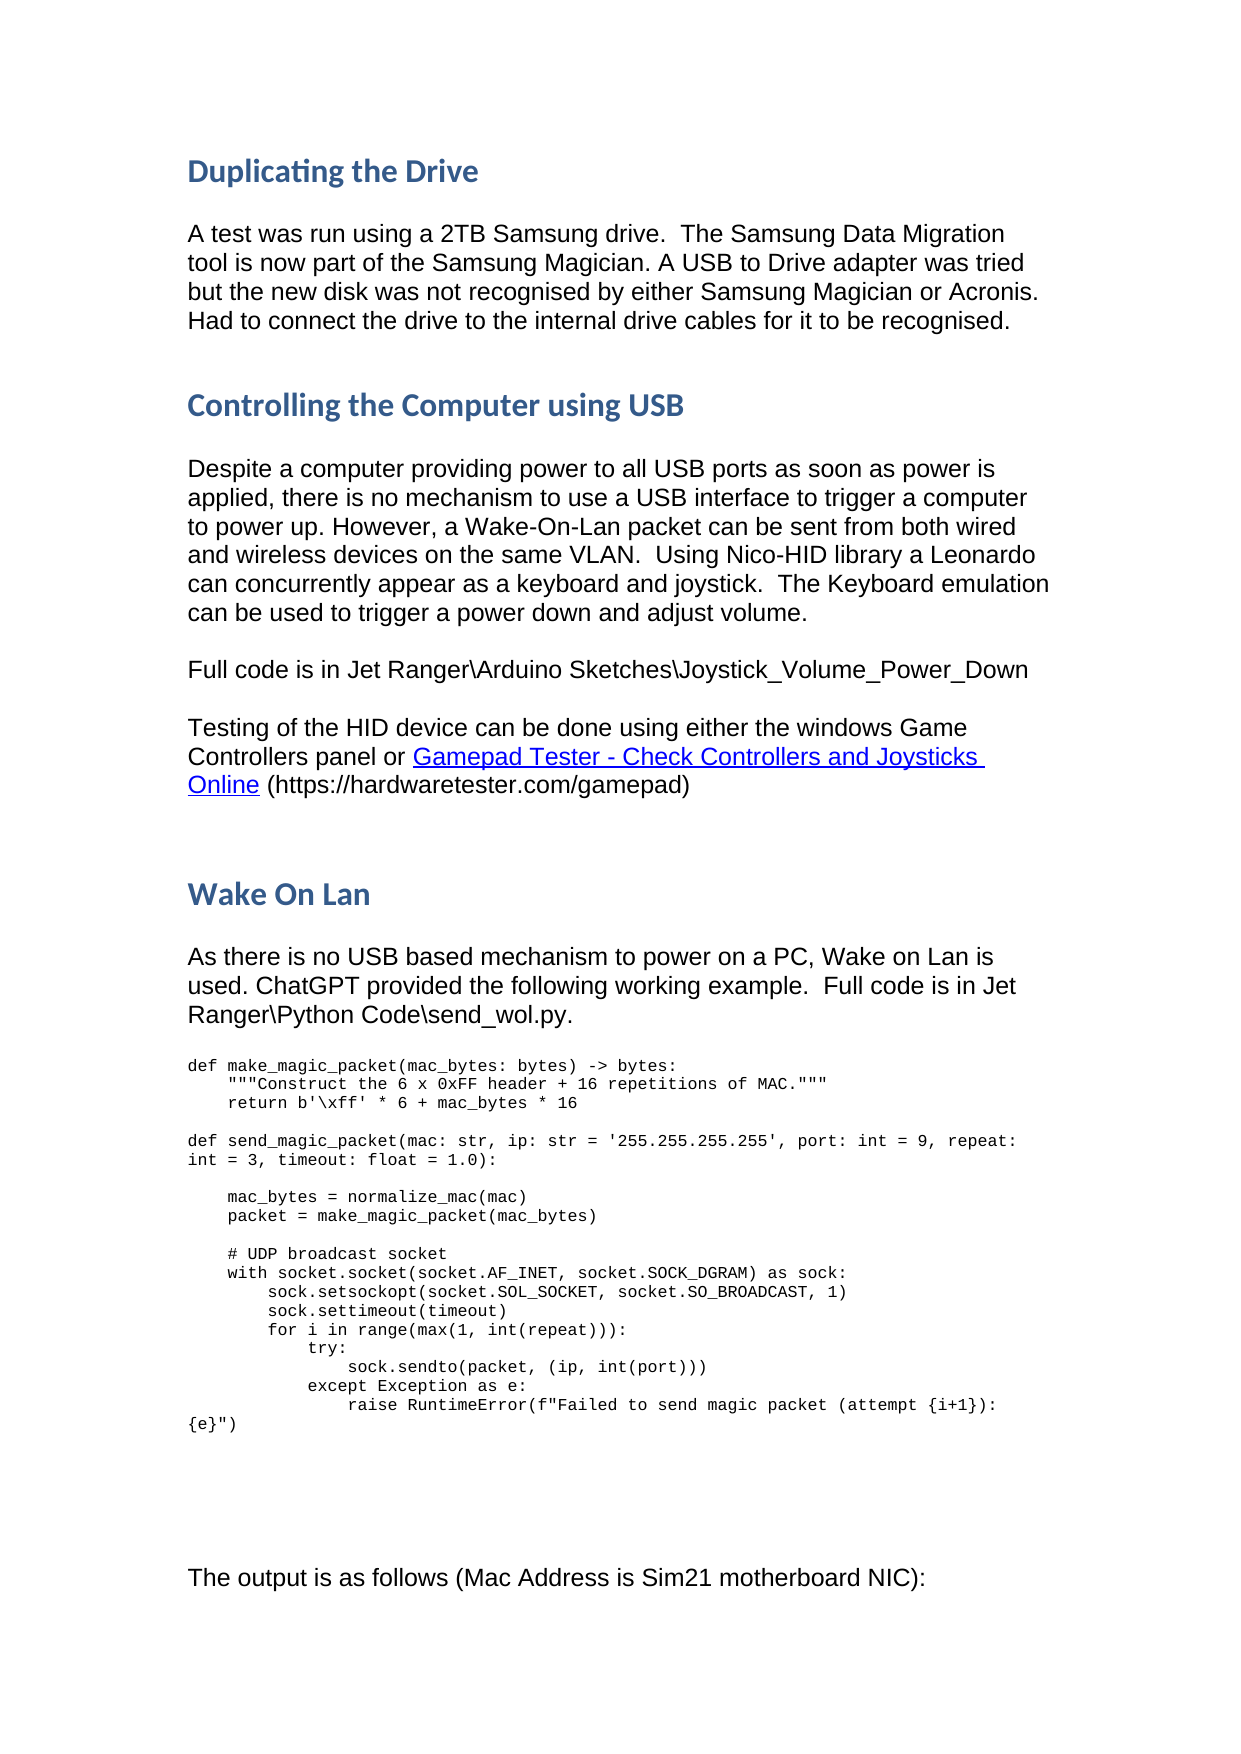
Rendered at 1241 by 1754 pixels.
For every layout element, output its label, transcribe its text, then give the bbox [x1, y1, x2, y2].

text raise RuntimeError(f"Failed to send magic packet (attempt {i+1}): {e}") [187, 1396, 1053, 1434]
text for i in range(max(1, int(repeat))): [187, 1321, 1053, 1340]
text except Exception as e: [187, 1378, 1053, 1396]
text sock.sendto(packet, (ip, int(port))) [187, 1359, 1053, 1378]
subtitle Duplicating the Drive [187, 150, 1053, 191]
text sock.settimeout(timeout) [187, 1302, 1053, 1321]
text def make_magic_packet(mac_bytes: bytes) -> bytes: [187, 1057, 1053, 1076]
text try: [187, 1340, 1053, 1359]
text return b'\xff' * 6 + mac_bytes * 16 [187, 1095, 1053, 1114]
text Testing of the HID device can be done using either the windows Game Controllers panel or Gamepad Tester - Check Controllers and Joysticks Online (https://hardwaretester.com/gamepad) [187, 713, 1053, 799]
text packet = make_magic_packet(mac_bytes) [187, 1208, 1053, 1227]
text def send_magic_packet(mac: str, ip: str = '255.255.255.255', port: int = 9, repeat: int = 3, timeout: float = 1.0): [187, 1132, 1053, 1170]
text with socket.socket(socket.AF_INET, socket.SOCK_DGRAM) as sock: [187, 1264, 1053, 1283]
text A test was run using a 2TB Samsung drive. The Samsung Data Migration tool is now part of the Samsung Magician. A USB to Drive adapter was tried but the new disk was not recognised by either Samsung Magician or Acronis. Had to connect the drive to the internal drive cables for it to be recognised. [187, 219, 1053, 334]
text sock.setsockopt(socket.SOL_SOCKET, socket.SO_BROADCAST, 1) [187, 1283, 1053, 1302]
text # UDP broadcast socket [187, 1246, 1053, 1264]
text Despite a computer providing power to all USB ports as soon as power is applied, there is no mechanism to use a USB interface to trigger a computer to power up. However, a Wake-On-Lan packet can be sent from both wired and wireless devices on the same VLAN. Using Nico-HID library a Leonardo can concurrently appear as a keyboard and joystick. The Keyboard emulation can be used to trigger a power down and adjust volume. [187, 454, 1053, 626]
text As there is no USB based mechanism to power on a PC, Wake on Lan is used. ChatGPT provided the following working example. Full code is in Jet Ranger\Python Code\send_wol.py. [187, 942, 1053, 1028]
text The output is as follows (Mac Address is Sim21 motherboard NIC): [187, 1563, 1053, 1591]
text """Construct the 6 x 0xFF header + 16 repetitions of MAC.""" [187, 1076, 1053, 1095]
subtitle Controlling the Computer using USB [187, 384, 1053, 425]
text mac_bytes = normalize_mac(mac) [187, 1189, 1053, 1208]
subtitle Wake On Lan [187, 873, 1053, 913]
text Full code is in Jet Ranger\Arduino Sketches\Joystick_Volume_Power_Down [187, 655, 1053, 684]
